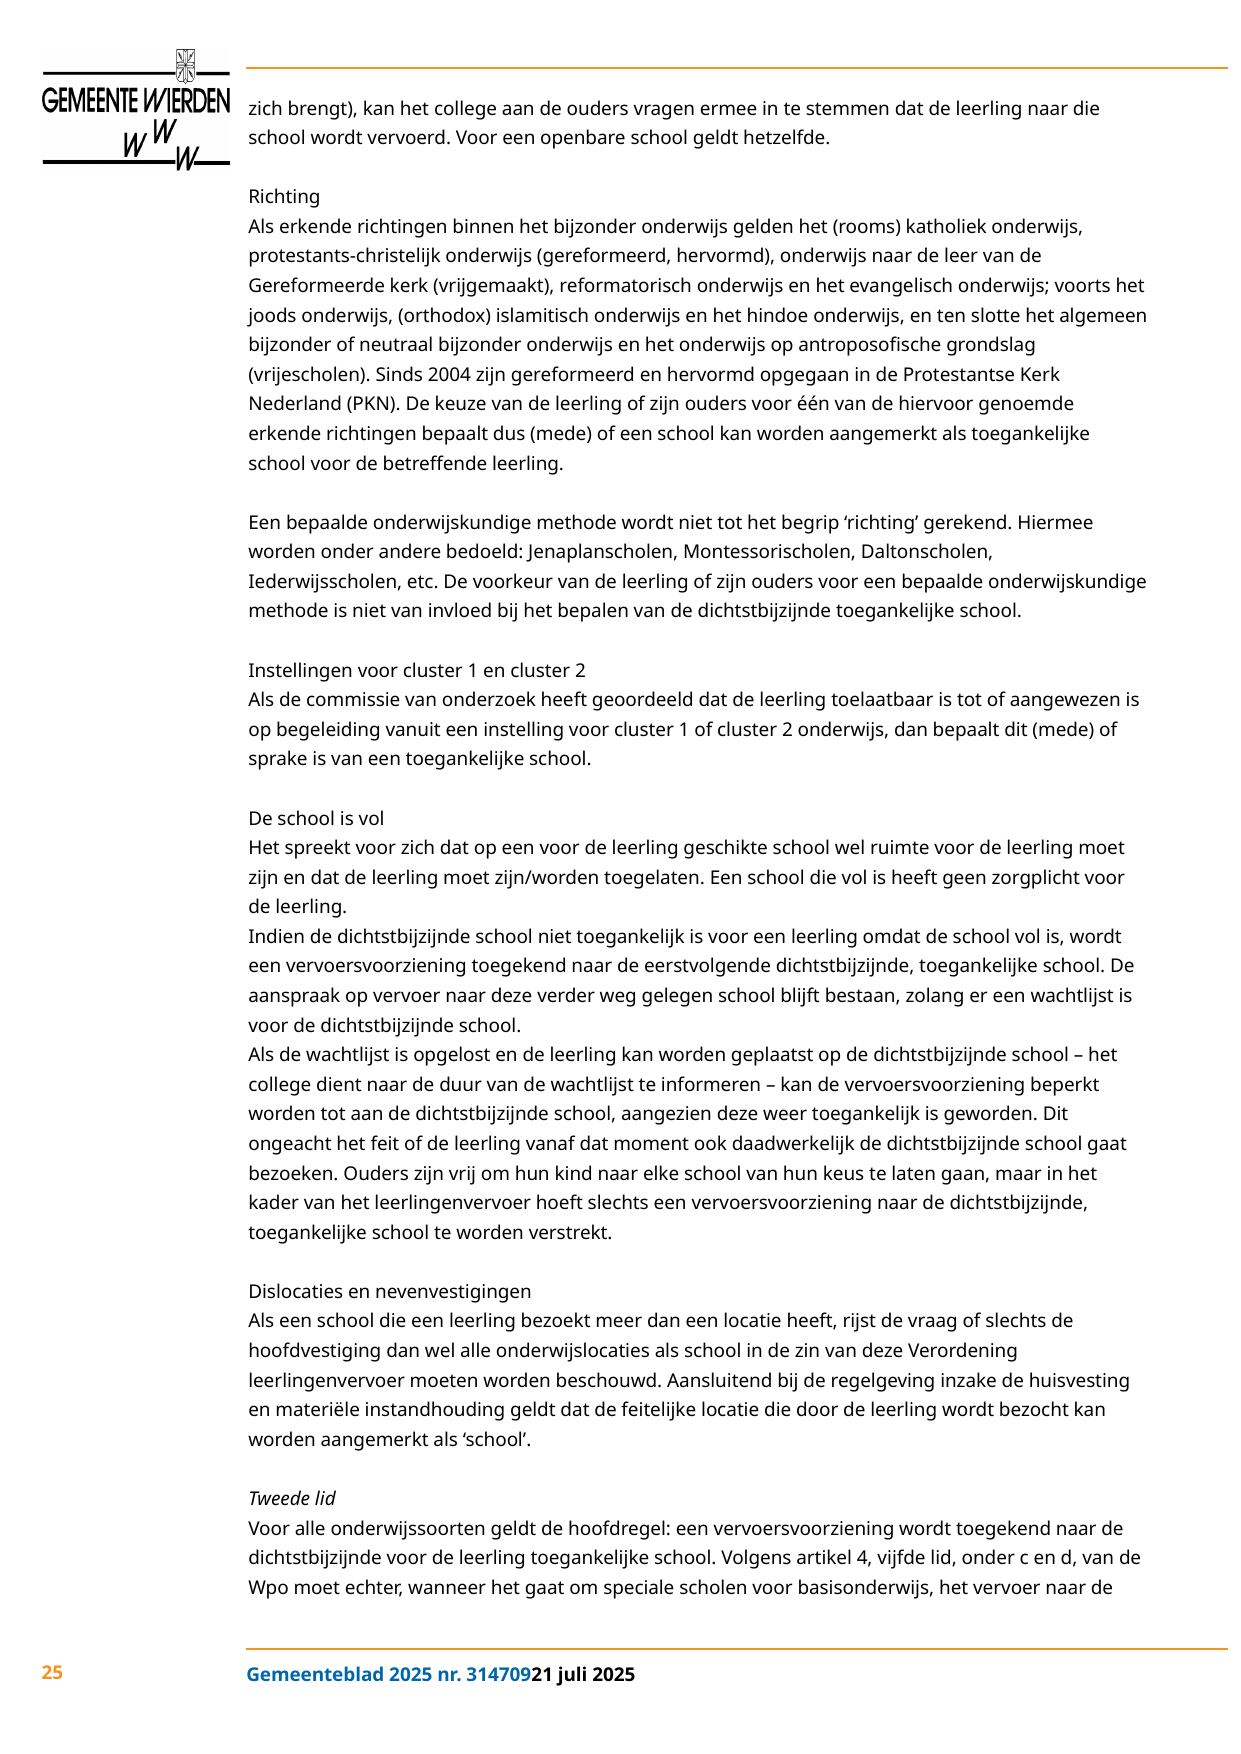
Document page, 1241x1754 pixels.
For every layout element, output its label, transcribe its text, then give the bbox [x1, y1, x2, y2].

text Als de commissie van onderzoek heeft geoordeeld dat de leerling toelaatbaar is tot of aangewezen is op begeleiding vanuit een instelling voor cluster 1 of cluster 2 onderwijs, dan bepaalt dit (mede) of sprake is van een toegankelijke school. [248, 686, 1152, 771]
picture [41, 47, 231, 172]
text Richting [248, 183, 1152, 209]
text De school is vol [248, 805, 1152, 831]
text Het spreekt voor zich dat op een voor de leerling geschikte school wel ruimte voor de leerling moet zijn en dat de leerling moet zijn/worden toegelaten. Een school die vol is heeft geen zorgplicht voor de leerling. [248, 834, 1152, 919]
text Dislocaties en nevenvestigingen [248, 1278, 1152, 1304]
text Instellingen voor cluster 1 en cluster 2 [248, 657, 1152, 683]
text Tweede lid [248, 1485, 1152, 1511]
text Voor alle onderwijssoorten geldt de hoofdregel: een vervoersvoorziening wordt toegekend naar de dichtstbijzijnde voor de leerling toegankelijke school. Volgens artikel 4, vijfde lid, onder c en d, van de Wpo moet echter, wanneer het gaat om speciale scholen voor basisonderwijs, het vervoer naar de [248, 1515, 1152, 1600]
text Als een school die een leerling bezoekt meer dan een locatie heeft, rijst de vraag of slechts de hoofdvestiging dan wel alle onderwijslocaties als school in de zin van deze Verordening leerlingenvervoer moeten worden beschouwd. Aansluitend bij de regelgeving inzake de huisvesting en materiële instandhouding geldt dat de feitelijke locatie die door de leerling wordt bezocht kan worden aangemerkt als ‘school’. [248, 1308, 1152, 1452]
text Als de wachtlijst is opgelost en de leerling kan worden geplaatst op de dichtstbijzijnde school – het college dient naar de duur van de wachtlijst te informeren – kan de vervoersvoorziening beperkt worden tot aan de dichtstbijzijnde school, aangezien deze weer toegankelijk is geworden. Dit ongeacht het feit of de leerling vanaf dat moment ook daadwerkelijk de dichtstbijzijnde school gaat bezoeken. Ouders zijn vrij om hun kind naar elke school van hun keus te laten gaan, maar in het kader van het leerlingenvervoer hoeft slechts een vervoersvoorziening naar de dichtstbijzijnde, toegankelijke school te worden verstrekt. [248, 1041, 1152, 1245]
text Een bepaalde onderwijskundige methode wordt niet tot het begrip ‘richting’ gerekend. Hiermee worden onder andere bedoeld: Jenaplanscholen, Montessorischolen, Daltonscholen, Iederwijsscholen, etc. De voorkeur van de leerling of zijn ouders voor een bepaalde onderwijskundige methode is niet van invloed bij het bepalen van de dichtstbijzijnde toegankelijke school. [248, 509, 1152, 623]
text Als erkende richtingen binnen het bijzonder onderwijs gelden het (rooms) katholiek onderwijs, protestants-christelijk onderwijs (gereformeerd, hervormd), onderwijs naar de leer van de Gereformeerde kerk (vrijgemaakt), reformatorisch onderwijs en het evangelisch onderwijs; voorts het joods onderwijs, (orthodox) islamitisch onderwijs en het hindoe onderwijs, en ten slotte het algemeen bijzonder of neutraal bijzonder onderwijs en het onderwijs op antroposofische grondslag (vrijescholen). Sinds 2004 zijn gereformeerd en hervormd opgegaan in de Protestantse Kerk Nederland (PKN). De keuze van de leerling of zijn ouders voor één van de hiervoor genoemde erkende richtingen bepaalt dus (mede) of een school kan worden aangemerkt als toegankelijke school voor de betreffende leerling. [248, 213, 1152, 476]
text Indien de dichtstbijzijnde school niet toegankelijk is voor een leerling omdat de school vol is, wordt een vervoersvoorziening toegekend naar de eerstvolgende dichtstbijzijnde, toegankelijke school. De aanspraak op vervoer naar deze verder weg gelegen school blijft bestaan, zolang er een wachtlijst is voor de dichtstbijzijnde school. [248, 923, 1152, 1038]
text zich brengt), kan het college aan de ouders vragen ermee in te stemmen dat de leerling naar die school wordt vervoerd. Voor een openbare school geldt hetzelfde. [248, 95, 1152, 150]
